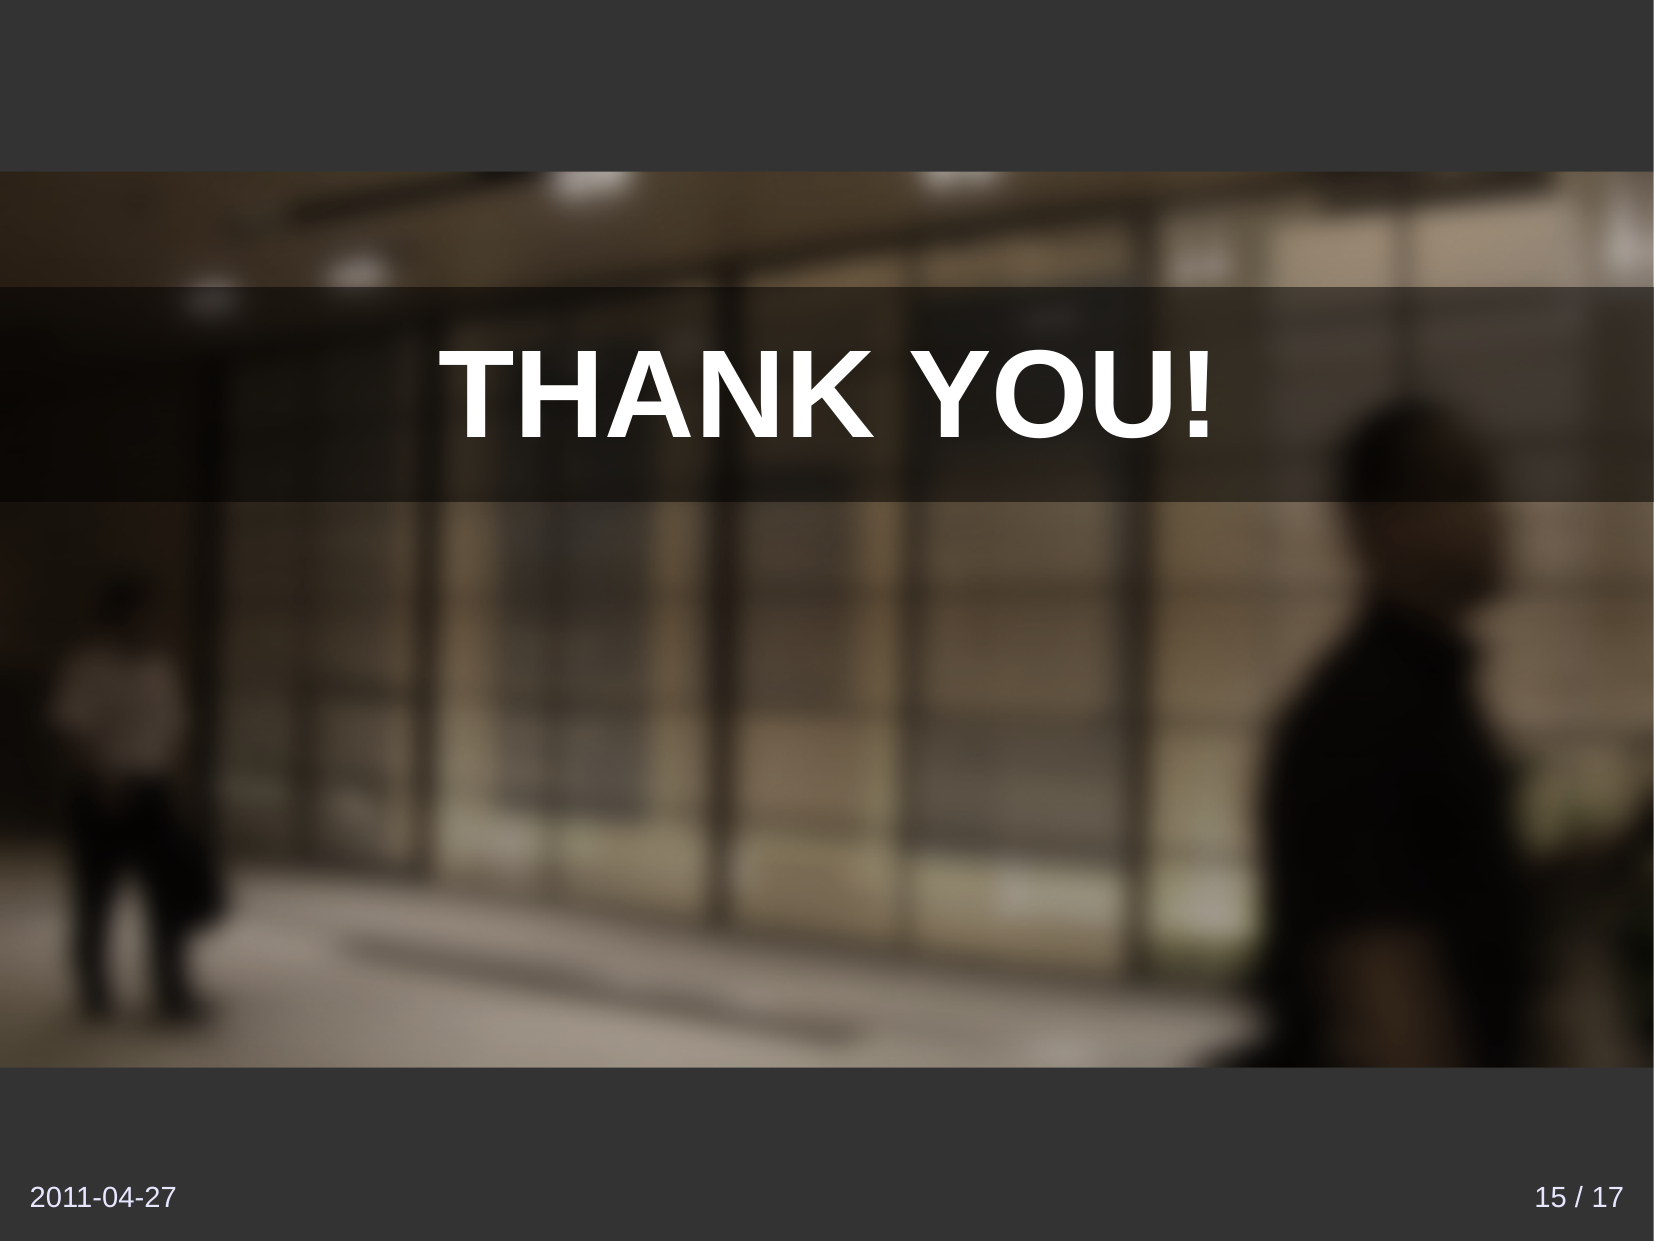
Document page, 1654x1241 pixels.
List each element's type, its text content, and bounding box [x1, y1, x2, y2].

picture [0, 502, 1654, 1241]
title THANK YOU! [0, 287, 1654, 502]
picture [0, 0, 1654, 287]
